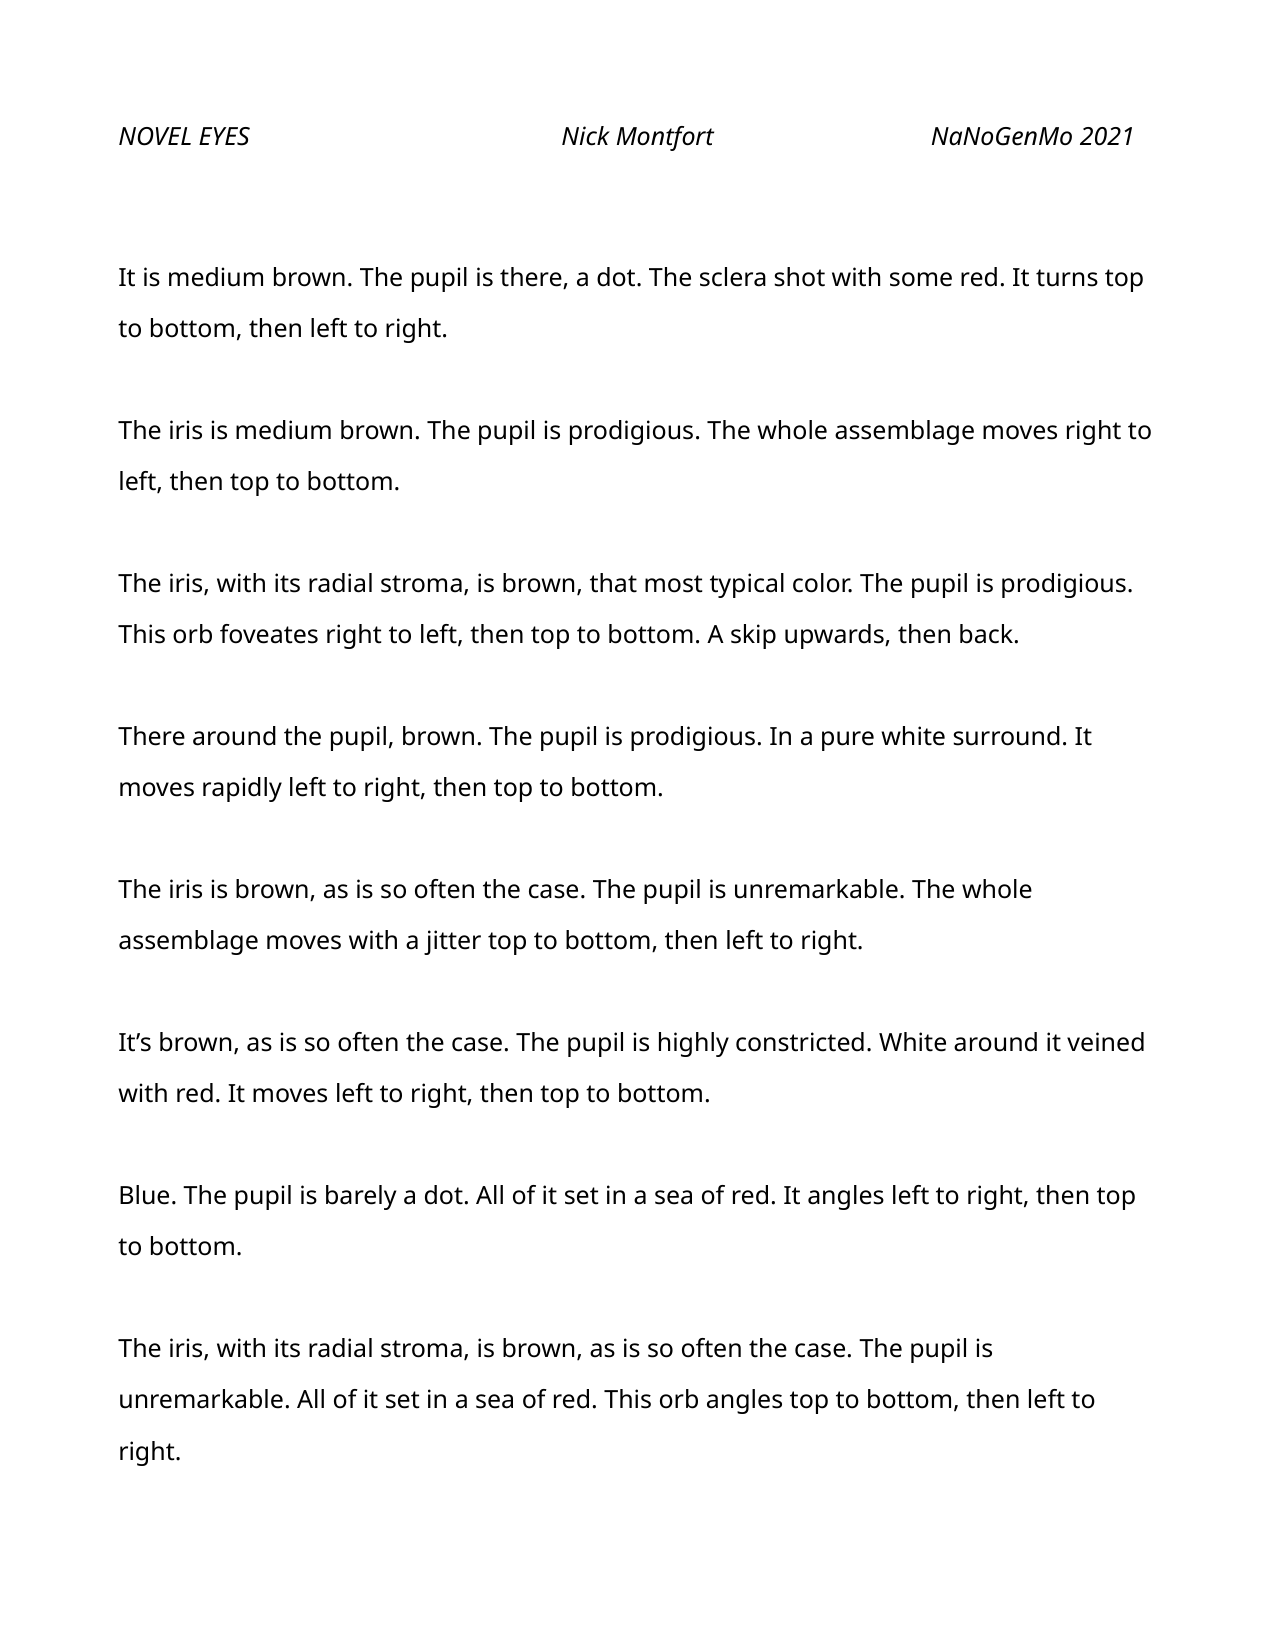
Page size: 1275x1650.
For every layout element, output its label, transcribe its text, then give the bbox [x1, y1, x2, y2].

text The iris, with its radial stroma, is brown, as is so often the case. The pupil is unremarkable. All of it set in a sea of red. This orb angles top to bottom, then left to right. [118, 1331, 1157, 1467]
text There around the pupil, brown. The pupil is prodigious. In a pure white surround. It moves rapidly left to right, then top to bottom. [118, 718, 1157, 804]
text It’s brown, as is so often the case. The pupil is highly constricted. White around it veined with red. It moves left to right, then top to bottom. [118, 1025, 1157, 1110]
text The iris is brown, as is so often the case. The pupil is unremarkable. The whole assemblage moves with a jitter top to bottom, then left to right. [118, 872, 1157, 957]
text The iris, with its radial stroma, is brown, that most typical color. The pupil is prodigious. This orb foveates right to left, then top to bottom. A skip upwards, then back. [118, 565, 1157, 651]
text Blue. The pupil is barely a dot. All of it set in a sea of red. It angles left to right, then top to bottom. [118, 1178, 1157, 1263]
text It is medium brown. The pupil is there, a dot. The sclera shot with some red. It turns top to bottom, then left to right. [118, 259, 1157, 344]
text The iris is medium brown. The pupil is prodigious. The whole assemblage moves right to left, then top to bottom. [118, 412, 1157, 497]
